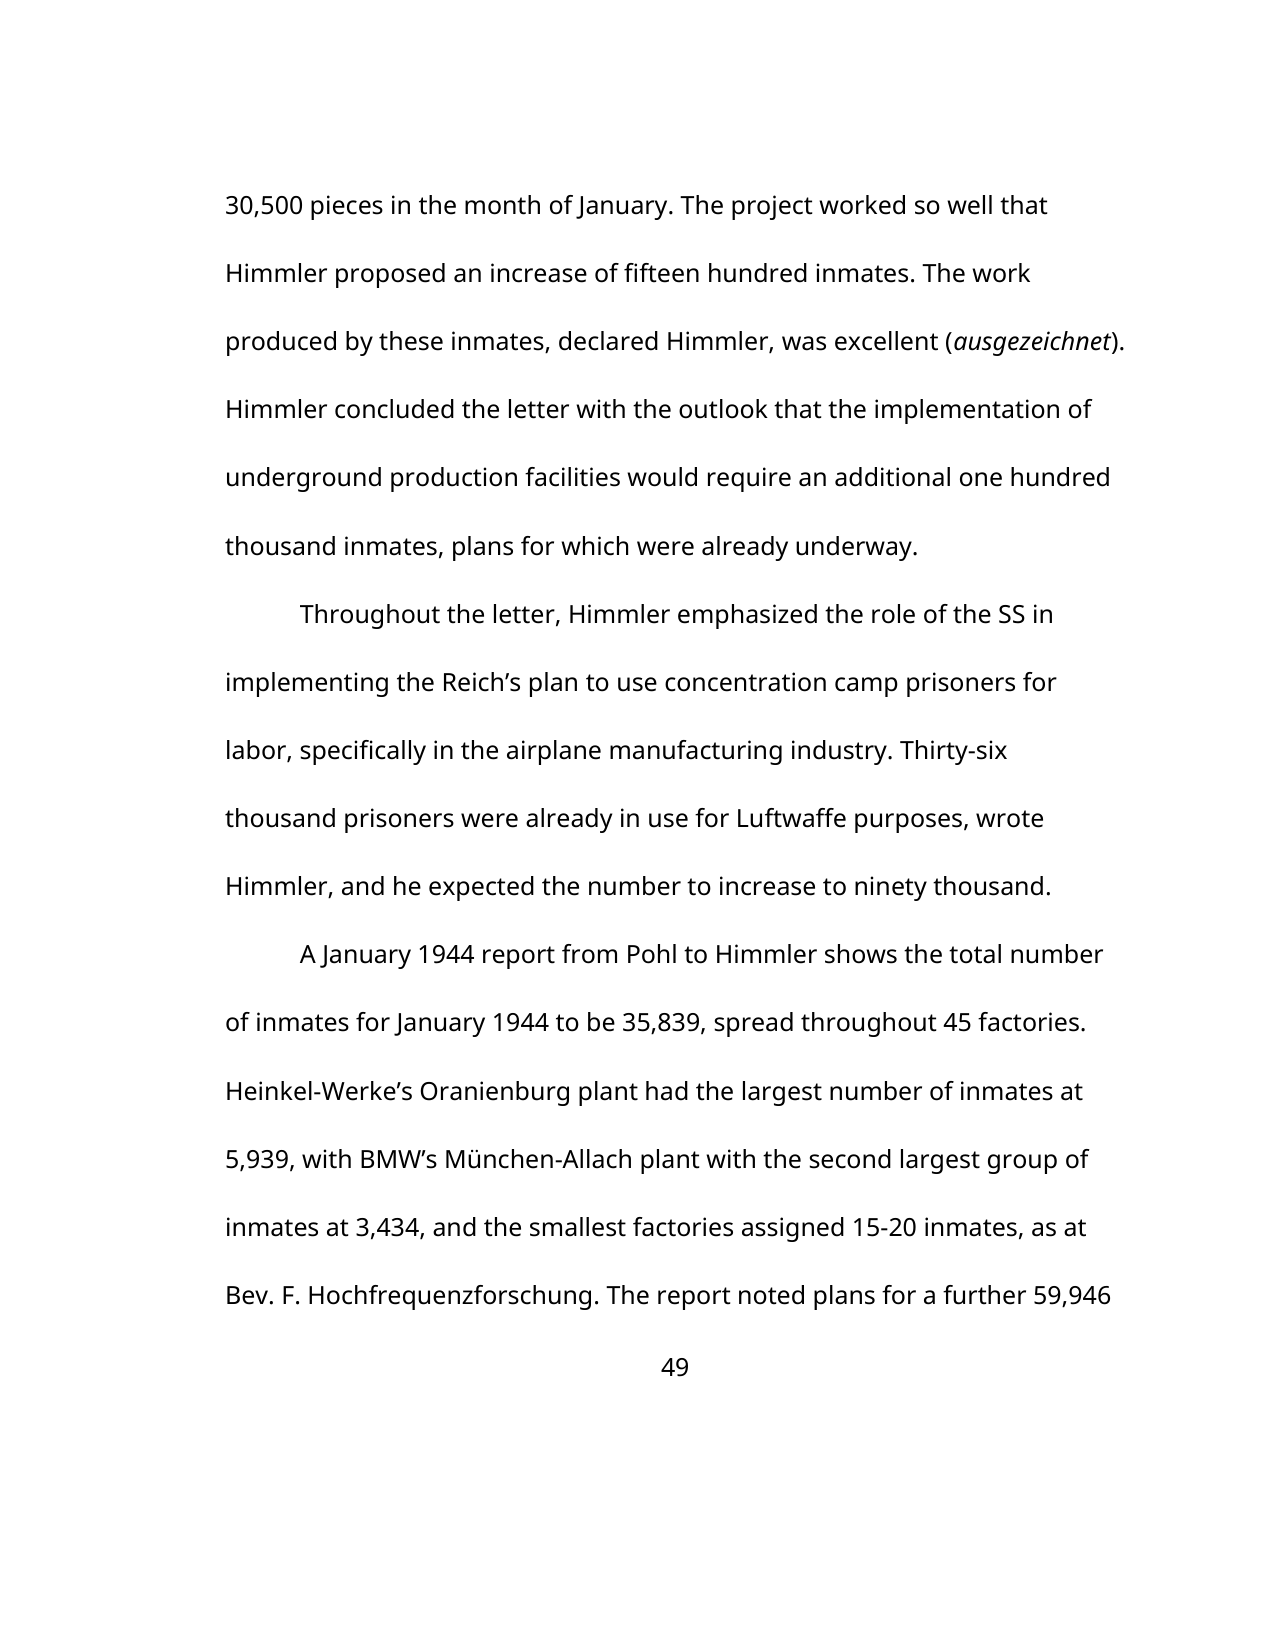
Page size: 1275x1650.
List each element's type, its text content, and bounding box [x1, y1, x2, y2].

text Throughout the letter, Himmler emphasized the role of the SS in implementing the Reich’s plan to use concentration camp prisoners for labor, specifically in the airplane manufacturing industry. Thirty-six thousand prisoners were already in use for Luftwaffe purposes, wrote Himmler, and he expected the number to increase to ninety thousand. [225, 596, 1125, 903]
text 30,500 pieces in the month of January. The project worked so well that Himmler proposed an increase of fifteen hundred inmates. The work produced by these inmates, declared Himmler, was excellent (ausgezeichnet). Himmler concluded the letter with the outlook that the implementation of underground production facilities would require an additional one hundred thousand inmates, plans for which were already underway. [225, 187, 1125, 562]
text A January 1944 report from Pohl to Himmler shows the total number of inmates for January 1944 to be 35,839, spread throughout 45 factories. Heinkel-Werke’s Oranienburg plant had the largest number of inmates at 5,939, with BMW’s München-Allach plant with the second largest group of inmates at 3,434, and the smallest factories assigned 15-20 inmates, as at Bev. F. Hochfrequenzforschung. The report noted plans for a further 59,946 [225, 937, 1125, 1312]
